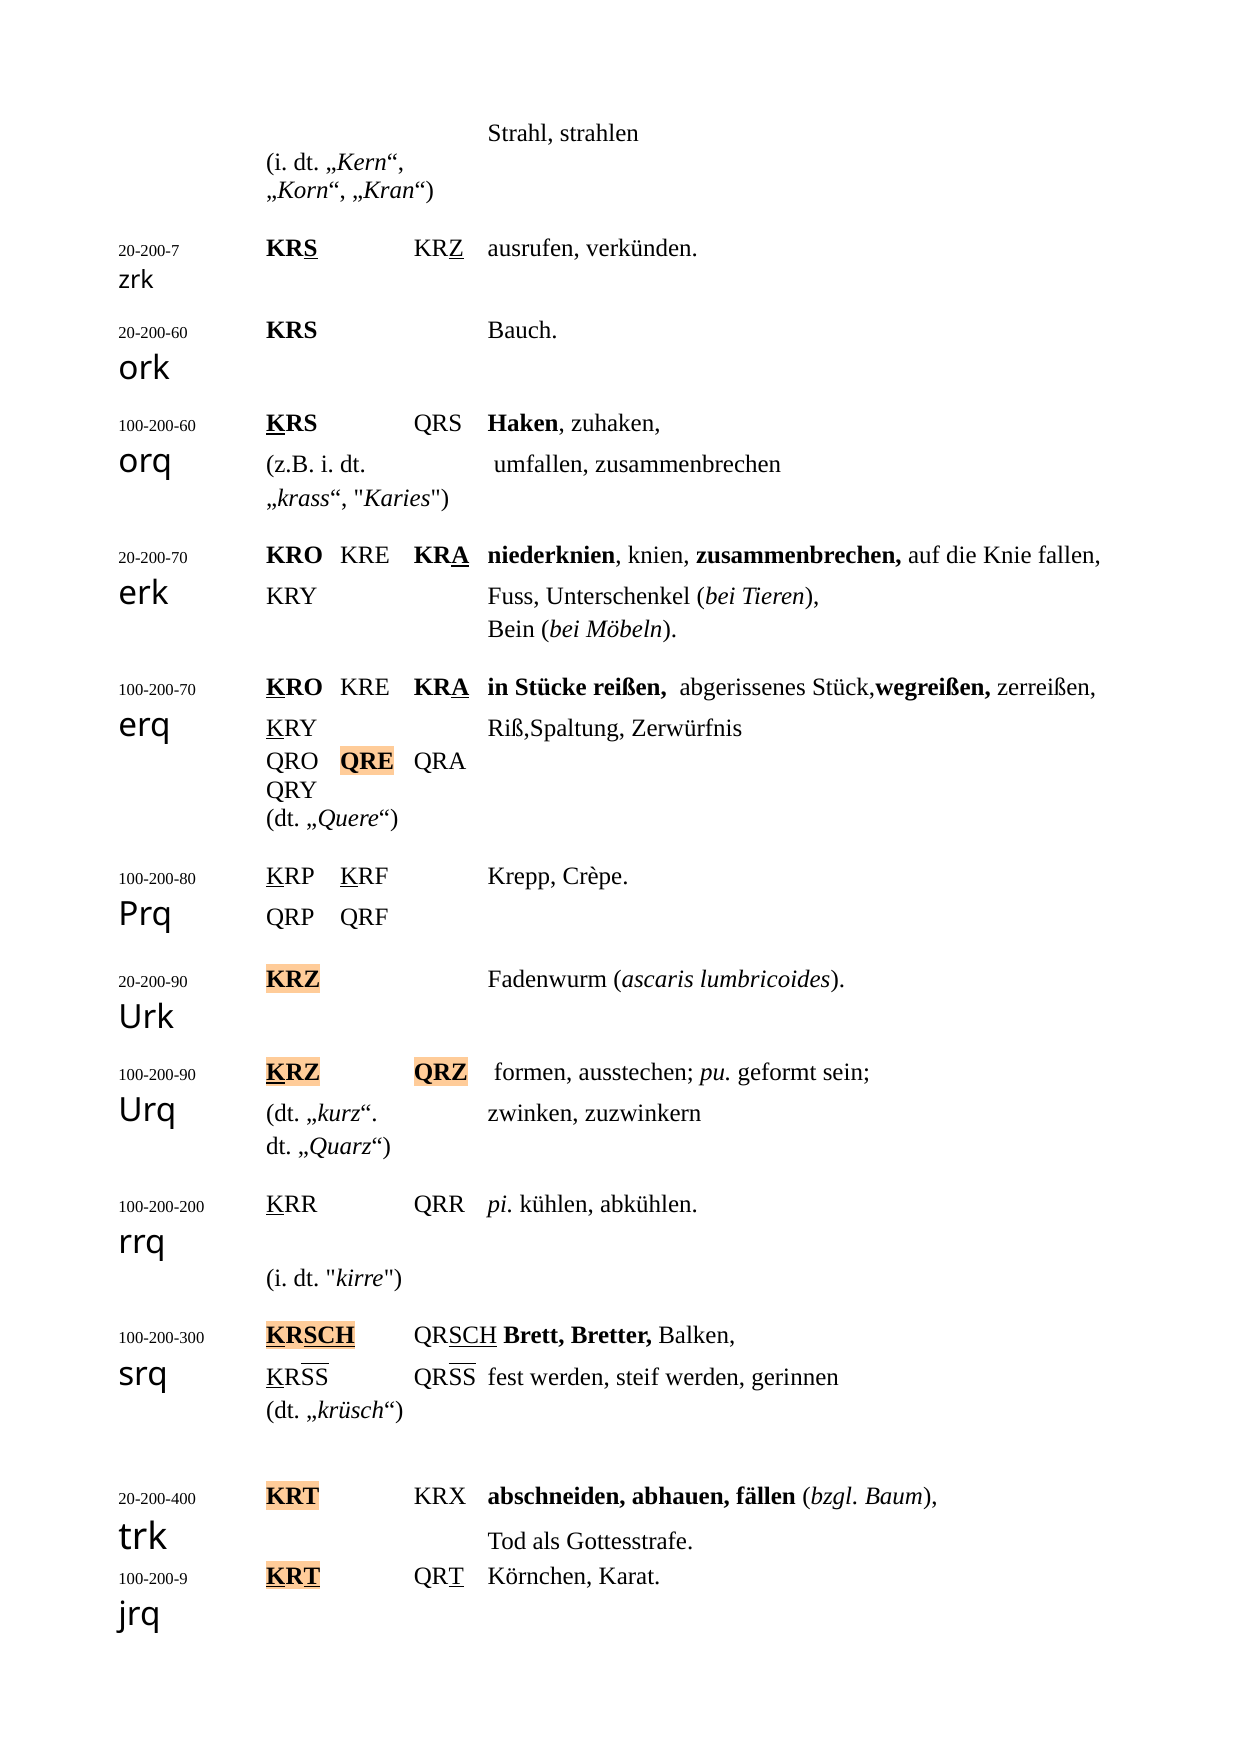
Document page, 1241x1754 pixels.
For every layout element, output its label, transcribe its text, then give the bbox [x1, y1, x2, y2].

text 100-200-90 KRZ QRZ formen, ausstechen; pu. geformt sein; [118, 1057, 1122, 1086]
text (i. dt. "kirre") [118, 1263, 1122, 1292]
text 100-200-300 KRSCH QRSCH Brett, Bretter, Balken, [118, 1321, 1122, 1349]
text orq (z.B. i. dt. umfallen, zusammenbrechen [118, 437, 1122, 483]
text trk Tod als Gottesstrafe. [118, 1510, 1122, 1561]
text Urq (dt. „kurz“. zwinken, zuzwinkern [118, 1086, 1122, 1131]
text 20-200-7 KRS KRZ ausrufen, verkünden. [118, 233, 1122, 262]
text (dt. „krüsch“) [118, 1395, 1122, 1423]
text jrq [118, 1589, 1122, 1635]
text 100-200-200 KRR QRR pi. kühlen, abkühlen. [118, 1189, 1122, 1218]
text 20-200-70 KRO KRE KRA niederknien, knien, zusammenbrechen, auf die Knie fallen, erk KRY Fuss, Unterschenkel (bei Tieren), [118, 540, 1122, 614]
text Urk [118, 993, 1122, 1038]
text 100-200-80 KRP KRF Krepp, Crèpe. [118, 832, 1122, 890]
text (i. dt. „Kern“, [118, 147, 1122, 176]
text 100-200-60 KRS QRS Haken, zuhaken, [118, 408, 1122, 437]
text (dt. „Quere“) [118, 803, 1122, 832]
text Bein (bei Möbeln). [118, 614, 1122, 643]
text ork [118, 344, 1122, 389]
text 20-200-90 KRZ Fadenwurm (ascaris lumbricoides). [118, 964, 1122, 993]
text QRO QRE QRA [118, 746, 1122, 775]
text dt. „Quarz“) [118, 1131, 1122, 1160]
text „krass“, "Karies") [118, 483, 1122, 511]
text zrk [118, 262, 1122, 296]
text 20-200-60 KRS Bauch. [118, 315, 1122, 344]
text QRY [118, 775, 1122, 803]
text rrq [118, 1218, 1122, 1263]
text 100-200-70 KRO KRE KRA in Stücke reißen, abgerissenes Stück,wegreißen, zerreißen, erq KRY Riß,Spaltung, Zerwürfnis [118, 672, 1122, 746]
text 100-200-9 KRT QRT Körnchen, Karat. [118, 1561, 1122, 1589]
text 20-200-400 KRT KRX abschneiden, abhauen, fällen (bzgl. Baum), [118, 1481, 1122, 1510]
text Prq QRP QRF [118, 890, 1122, 935]
text Strahl, strahlen [118, 118, 1122, 147]
text „Korn“, „Kran“) [118, 176, 1122, 204]
text srq KRSS QRSS fest werden, steif werden, gerinnen [118, 1349, 1122, 1395]
